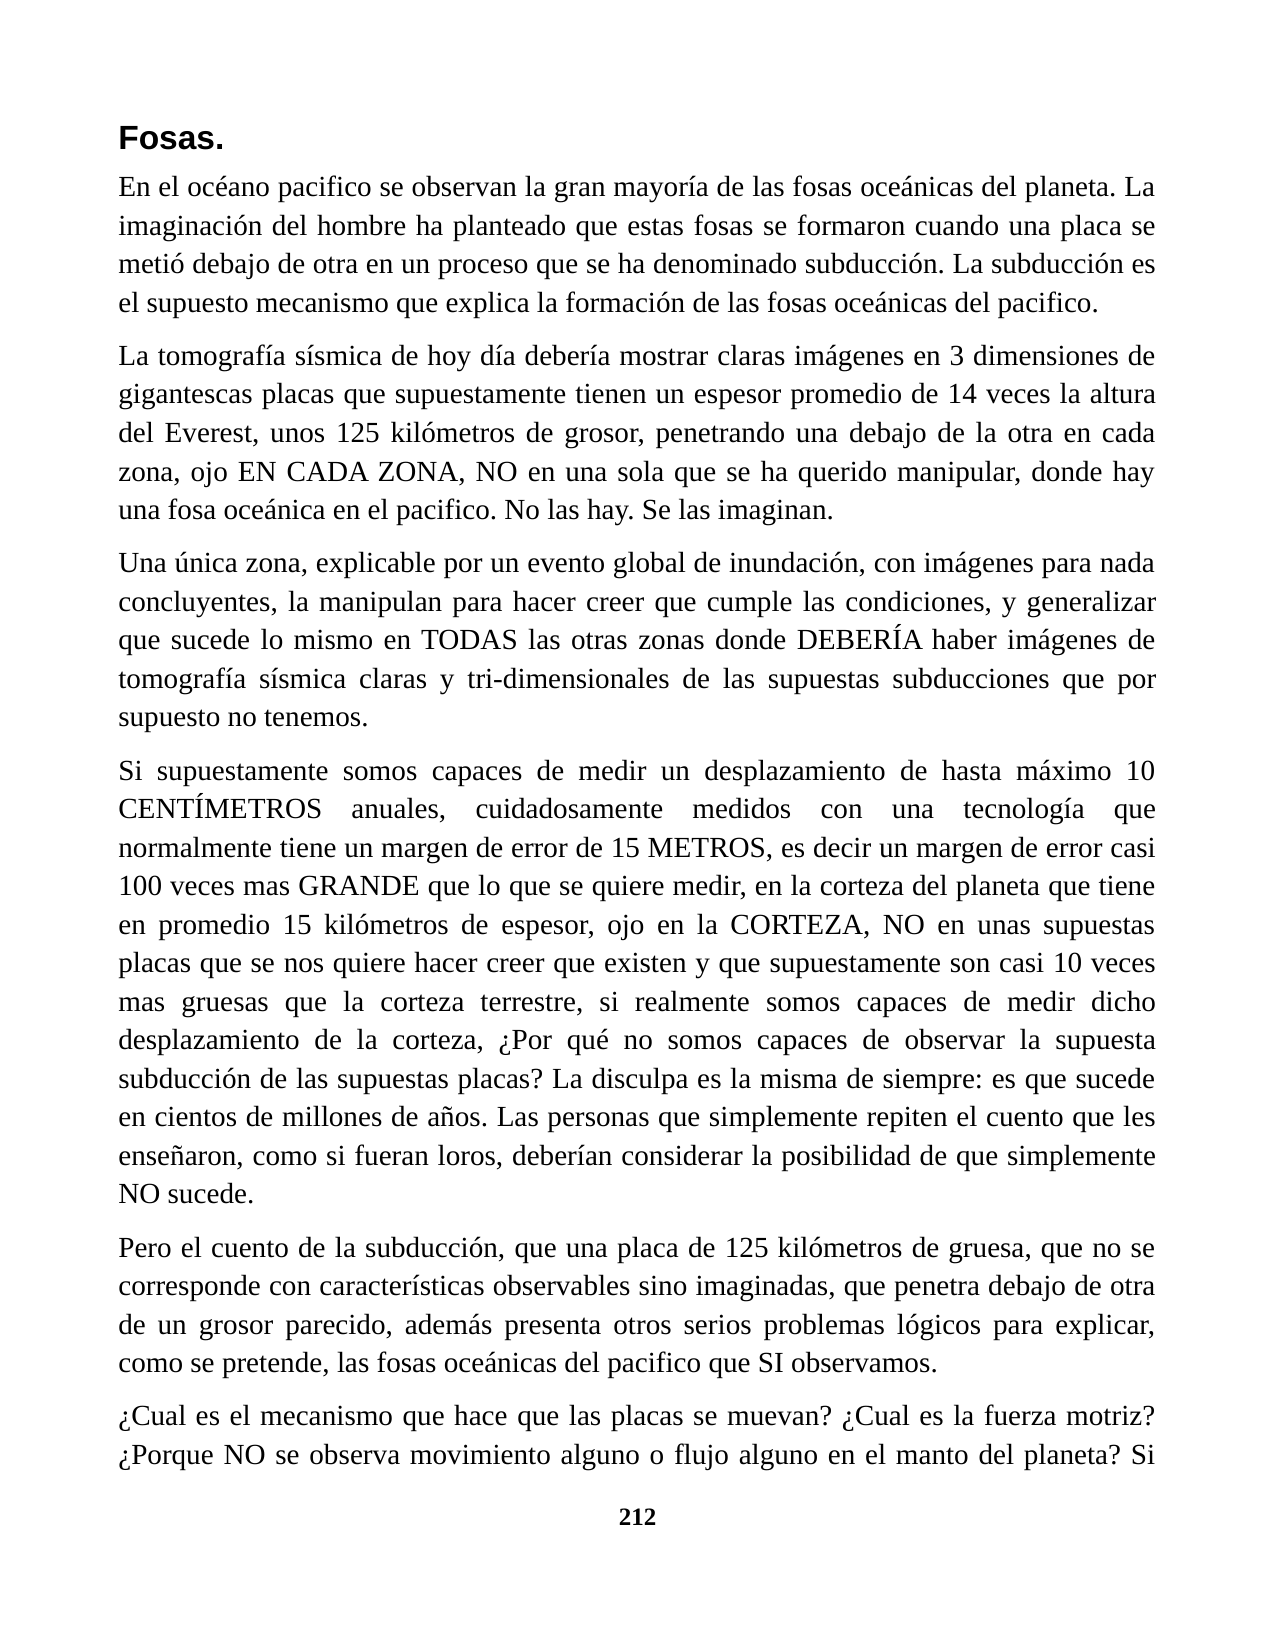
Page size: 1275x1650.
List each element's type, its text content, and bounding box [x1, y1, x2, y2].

text En el océano pacifico se observan la gran mayoría de las fosas oceánicas del planeta. La imaginación del hombre ha planteado que estas fosas se formaron cuando una placa se metió debajo de otra en un proceso que se ha denominado subducción. La subducción es el supuesto mecanismo que explica la formación de las fosas oceánicas del pacifico. [118, 169, 1157, 318]
text Una única zona, explicable por un evento global de inundación, con imágenes para nada concluyentes, la manipulan para hacer creer que cumple las condiciones, y generalizar que sucede lo mismo en TODAS las otras zonas donde DEBERÍA haber imágenes de tomografía sísmica claras y tri-dimensionales de las supuestas subducciones que por supuesto no tenemos. [118, 545, 1157, 733]
text ¿Cual es el mecanismo que hace que las placas se muevan? ¿Cual es la fuerza motriz? ¿Porque NO se observa movimiento alguno o flujo alguno en el manto del planeta? Si [118, 1398, 1157, 1471]
subtitle Fosas. [118, 118, 1157, 157]
text Pero el cuento de la subducción, que una placa de 125 kilómetros de gruesa, que no se corresponde con características observables sino imaginadas, que penetra debajo de otra de un grosor parecido, además presenta otros serios problemas lógicos para explicar, como se pretende, las fosas oceánicas del pacifico que SI observamos. [118, 1230, 1157, 1379]
text La tomografía sísmica de hoy día debería mostrar claras imágenes en 3 dimensiones de gigantescas placas que supuestamente tienen un espesor promedio de 14 veces la altura del Everest, unos 125 kilómetros de grosor, penetrando una debajo de la otra en cada zona, ojo EN CADA ZONA, NO en una sola que se ha querido manipular, donde hay una fosa oceánica en el pacifico. No las hay. Se las imaginan. [118, 338, 1157, 526]
text Si supuestamente somos capaces de medir un desplazamiento de hasta máximo 10 CENTÍMETROS anuales, cuidadosamente medidos con una tecnología que normalmente tiene un margen de error de 15 METROS, es decir un margen de error casi 100 veces mas GRANDE que lo que se quiere medir, en la corteza del planeta que tiene en promedio 15 kilómetros de espesor, ojo en la CORTEZA, NO en unas supuestas placas que se nos quiere hacer creer que existen y que supuestamente son casi 10 veces mas gruesas que la corteza terrestre, si realmente somos capaces de medir dicho desplazamiento de la corteza, ¿Por qué no somos capaces de observar la supuesta subducción de las supuestas placas? La disculpa es la misma de siempre: es que sucede en cientos de millones de años. Las personas que simplemente repiten el cuento que les enseñaron, como si fueran loros, deberían considerar la posibilidad de que simplemente NO sucede. [118, 753, 1157, 1210]
